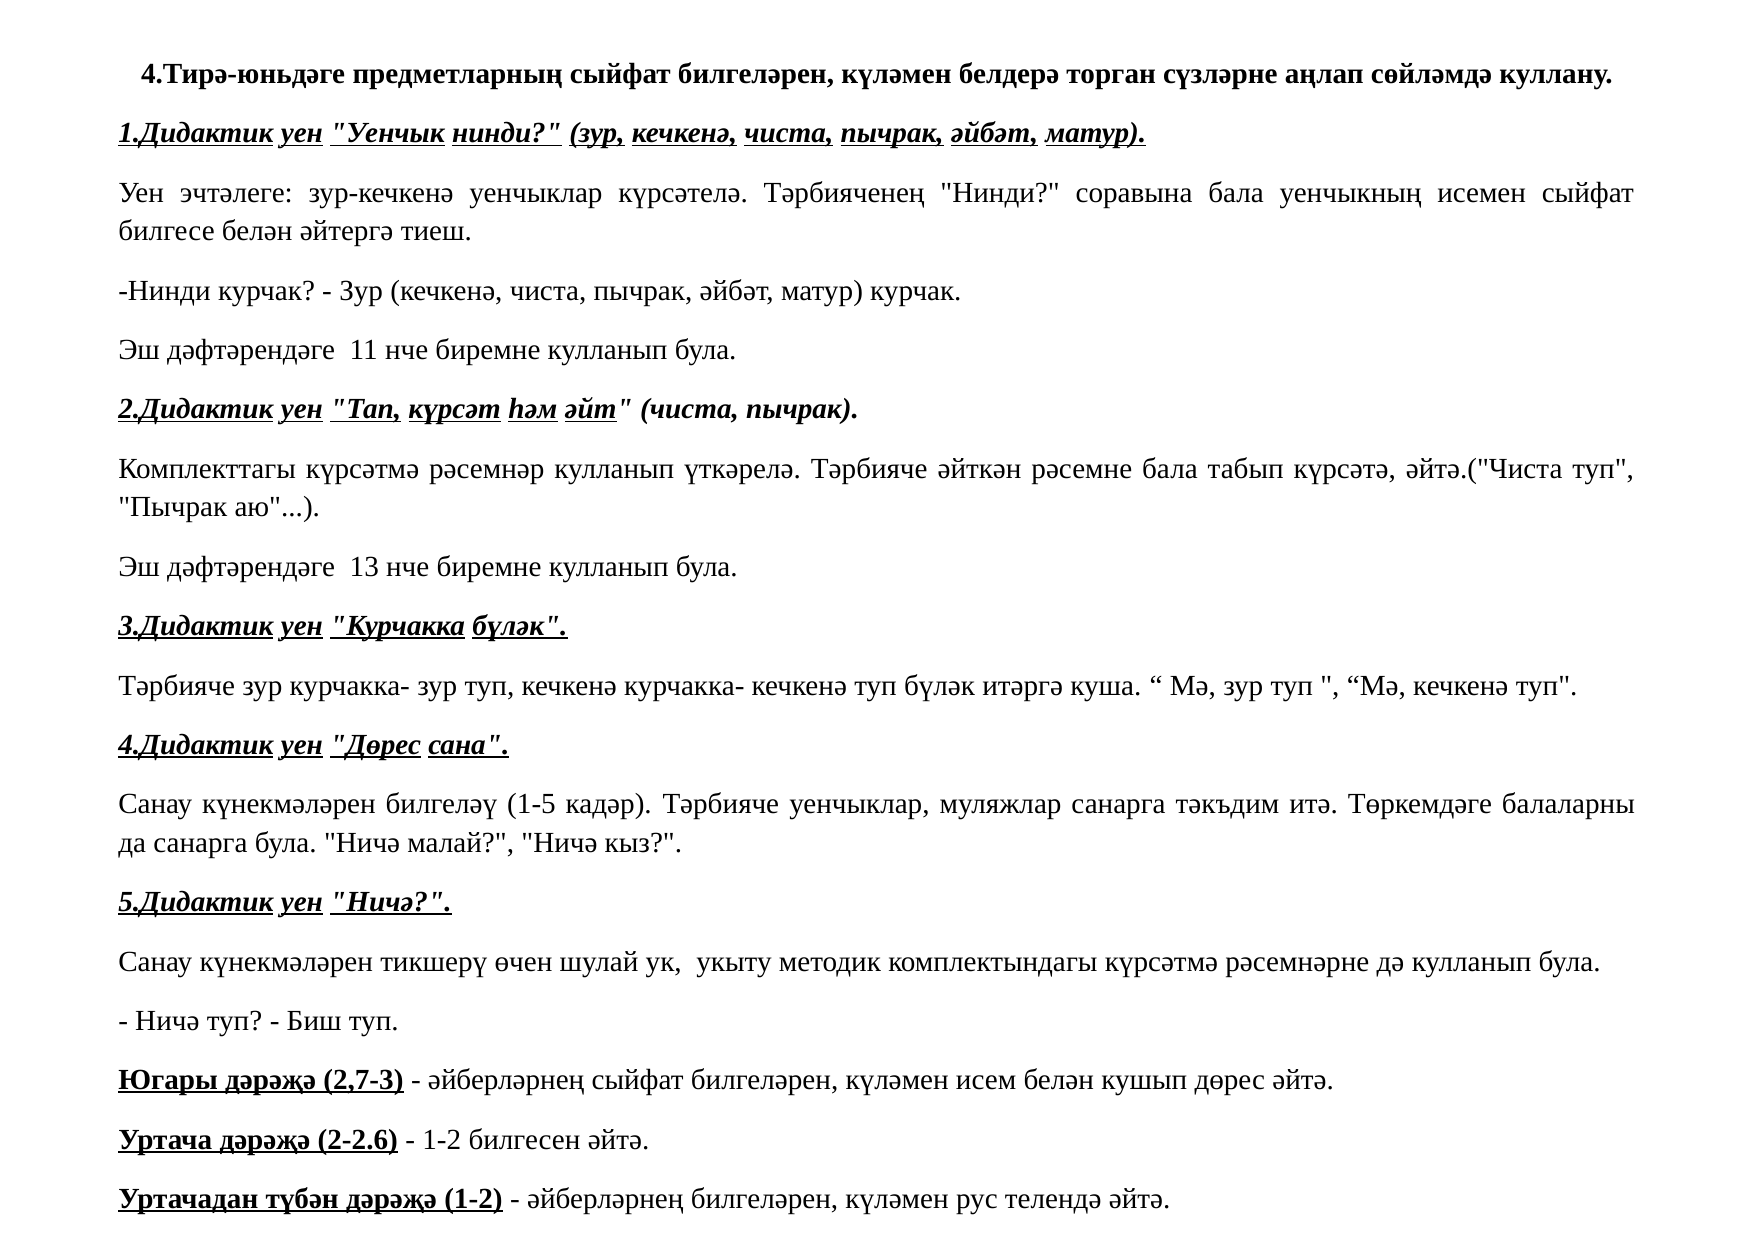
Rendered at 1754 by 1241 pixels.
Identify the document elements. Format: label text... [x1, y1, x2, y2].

list Дидактик уен "Курчакка бүләк". [118, 608, 1636, 642]
list Дидактик уен "Дөрес сана". [118, 727, 1636, 761]
list Дидактик уен "Тап, күрсәт һәм әйт" (чиста, пычрак). [118, 392, 1636, 425]
text Эш дәфтәрендәге 13 нче биремне кулланып була. [118, 549, 1636, 582]
list Дидактик уен "Уенчык нинди?" (зур, кечкенә, чиста, пычрак, әйбәт, матур). [118, 116, 1636, 149]
text Уен эчтәлеге: зур-кечкенә уенчыклар күрсәтелә. Тәрбияченең "Нинди?" соравына бала уенчыкның исемен сыйфат билгесе белән әйтергә тиеш. [118, 175, 1636, 247]
text Комплекттагы күрсәтмә рәсемнәр кулланып үткәрелә. Тәрбияче әйткән рәсемне бала табып күрсәтә, әйтә.("Чиста туп", "Пычрак аю"...). [118, 451, 1636, 523]
text Санау күнекмәләрен билгеләү (1-5 кадәр). Тәрбияче уенчыклар, муляжлар санарга тәкъдим итә. Төркемдәге балаларны да санарга була. "Ничә малай?", "Ничә кыз?". [118, 786, 1636, 858]
text - Ничә туп? - Биш туп. [118, 1003, 1636, 1037]
text Уртача дәрәҗә (2-2.6) - 1-2 билгесен әйтә. [118, 1122, 1636, 1155]
list Дидактик уен "Ничә?". [118, 884, 1636, 918]
text Уртачадан түбән дәрәҗә (1-2) - әйберләрнең билгеләрен, күләмен рус телендә әйтә. [118, 1181, 1636, 1215]
text -Нинди курчак? - Зур (кечкенә, чиста, пычрак, әйбәт, матур) курчак. [118, 273, 1636, 306]
text Тәрбияче зур курчакка- зур туп, кечкенә курчакка- кечкенә туп бүләк итәргә куша. “ Мә, зур туп ", “Мә, кечкенә туп". [118, 668, 1636, 701]
text 4.Тирә-юньдәге предметларның сыйфат билгеләрен, күләмен белдерә торган сүзләрне аңлап сөйләмдә куллану. [118, 56, 1636, 90]
text Санау күнекмәләрен тикшерү өчен шулай ук, укыту методик комплектындагы күрсәтмә рәсемнәрне дә кулланып була. [118, 944, 1636, 977]
text Югары дәрәҗә (2,7-3) - әйберләрнең сыйфат билгеләрен, күләмен исем белән кушып дөрес әйтә. [118, 1062, 1636, 1096]
text Эш дәфтәрендәге 11 нче биремне кулланып була. [118, 332, 1636, 366]
